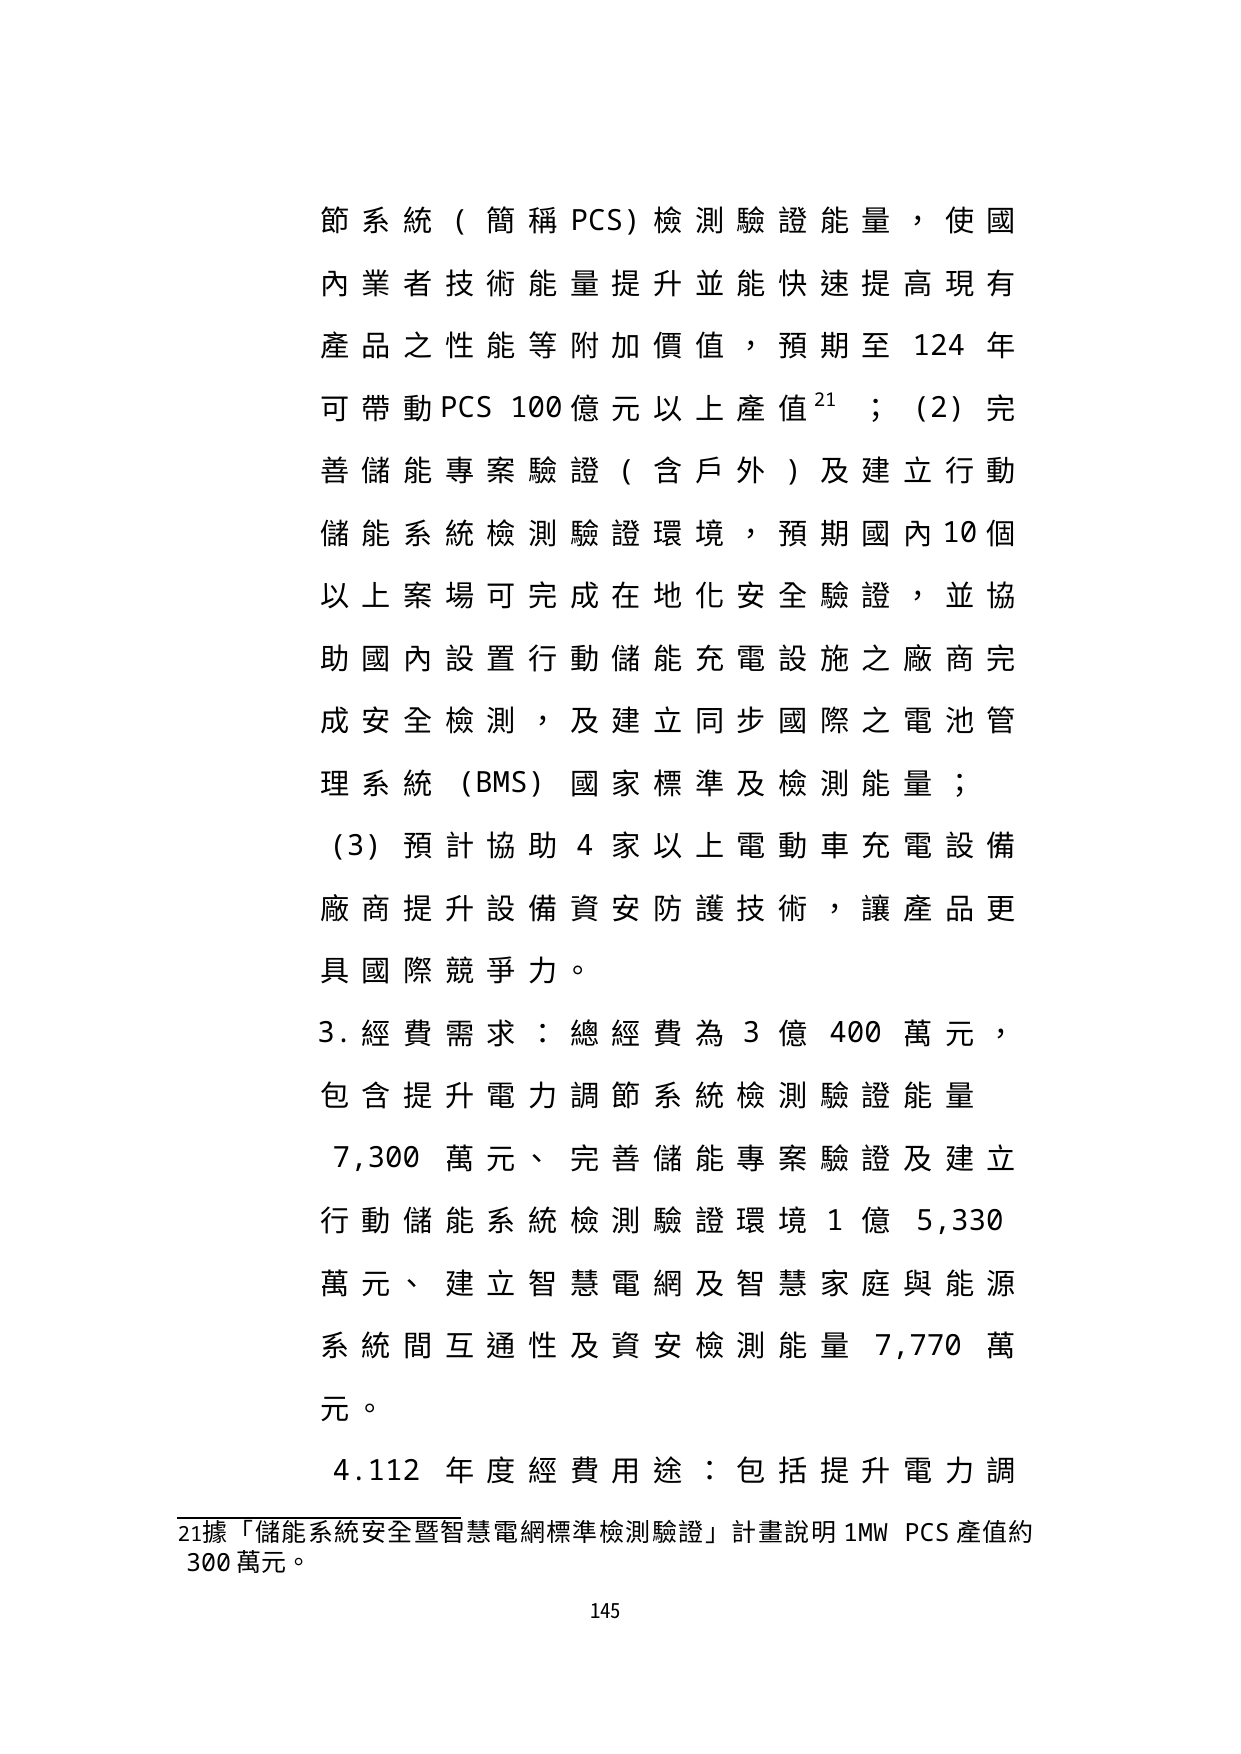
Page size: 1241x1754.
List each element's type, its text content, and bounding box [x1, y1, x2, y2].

text 據「儲能系統安全暨智慧電網標準檢測驗證」計畫說明1MW PCS產值約300萬元。 [177, 1518, 1034, 1577]
text 3.經費需求：總經費為3億400萬元，包含提升電力調節系統檢測驗證能量7,300萬元、完善儲能專案驗證及建立行動儲能系統檢測驗證環境1億5,330萬元、建立智慧電網及智慧家庭與能源系統間互通性及資安檢測能量7,770萬元。 [277, 990, 1022, 1427]
text 節系統(簡稱PCS)檢測驗證能量，使國內業者技術能量提升並能快速提高現有產品之性能等附加價值，預期至124年可帶動PCS 100億元以上產值；(2)完善儲能專案驗證(含戶外)及建立行動儲能系統檢測驗證環境，預期國內10個以上案場可完成在地化安全驗證，並協助國內設置行動儲能充電設施之廠商完成安全檢測，及建立同步國際之電池管理系統(BMS)國家標準及檢測能量；(3)預計協助4家以上電動車充電設備廠商提升設備資安防護技術，讓產品更具國際競爭力。 [277, 177, 1022, 990]
text 4.112年度經費用途：包括提升電力調 [277, 1427, 1022, 1490]
